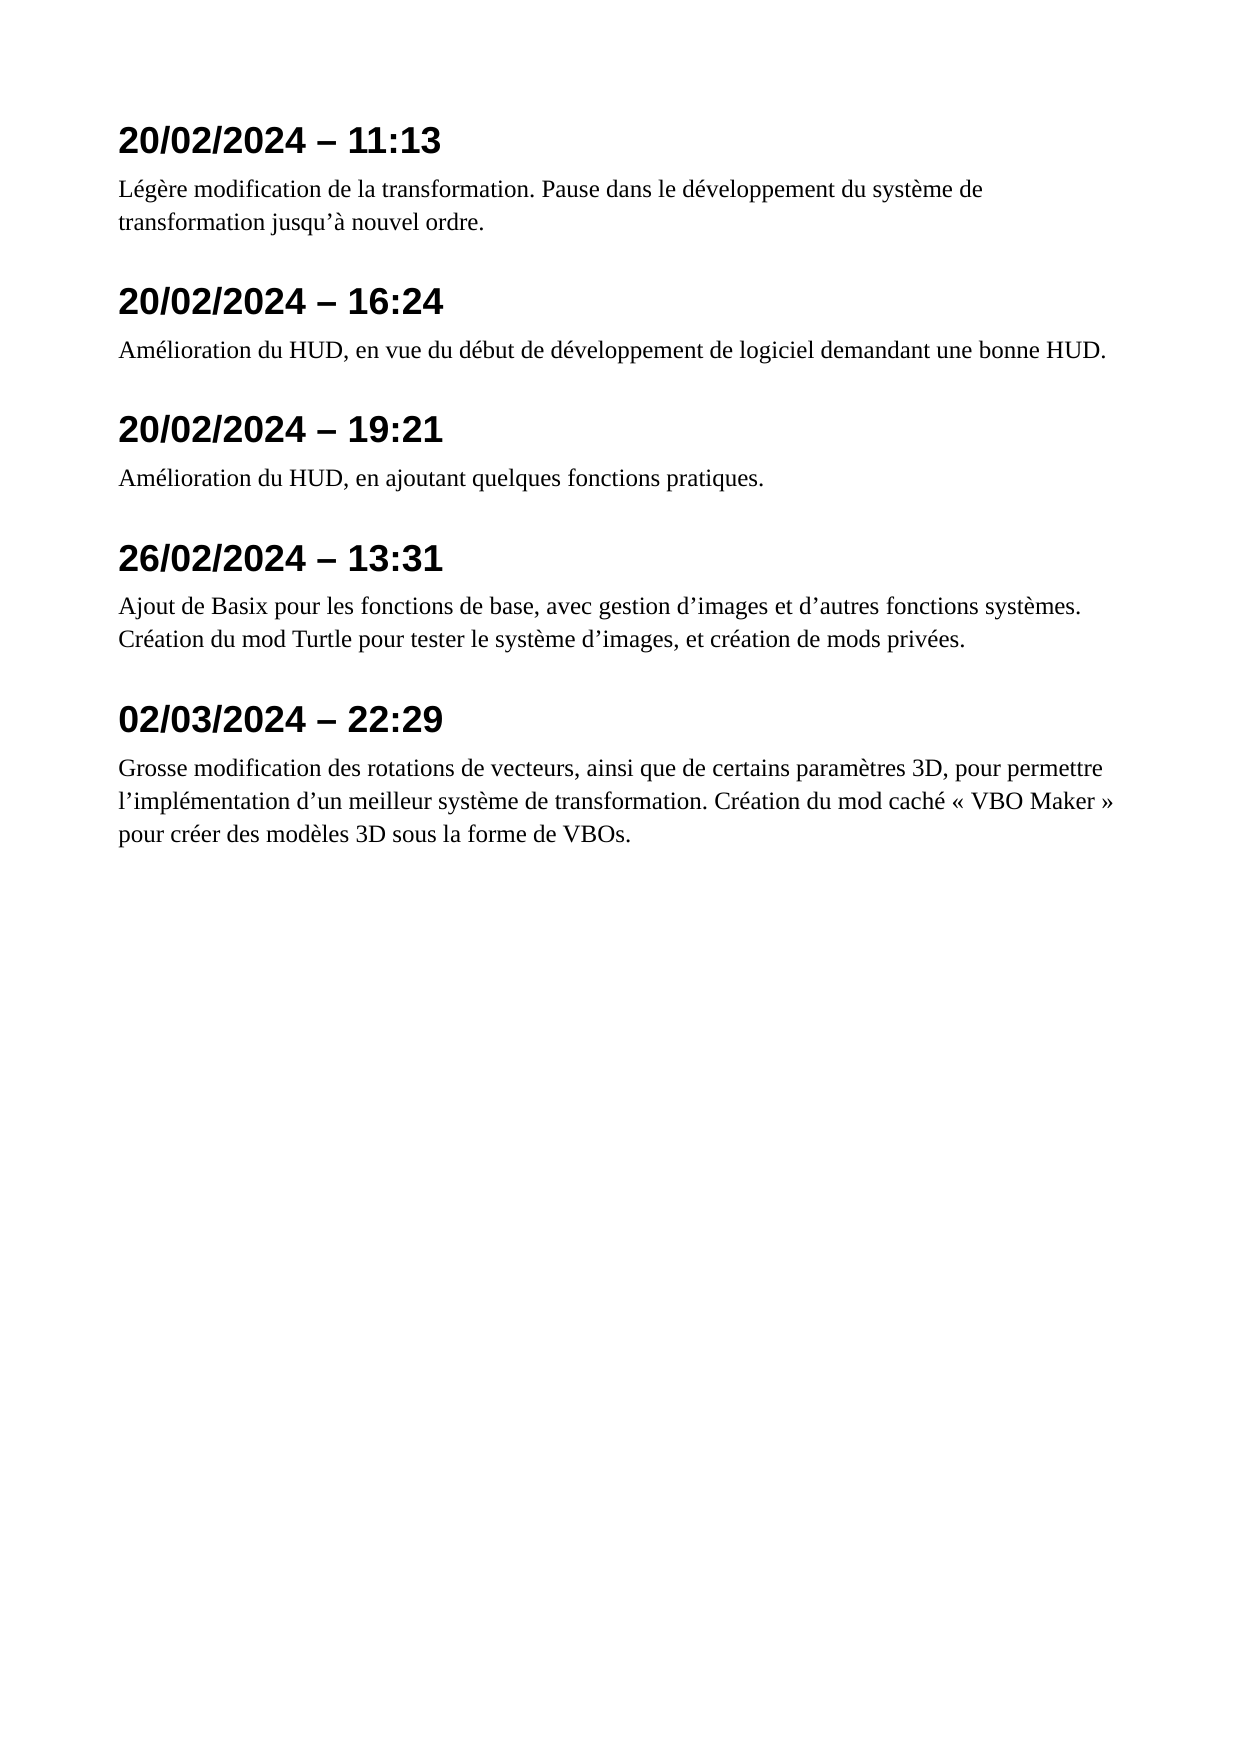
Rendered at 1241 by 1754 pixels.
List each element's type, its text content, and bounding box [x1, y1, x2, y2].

text Amélioration du HUD, en vue du début de développement de logiciel demandant une bonne HUD. [118, 335, 1122, 364]
text Légère modification de la transformation. Pause dans le développement du système de transformation jusqu’à nouvel ordre. [118, 174, 1122, 236]
subtitle 26/02/2024 – 13:31 [118, 536, 1122, 579]
subtitle 20/02/2024 – 19:21 [118, 408, 1122, 451]
text Grosse modification des rotations de vecteurs, ainsi que de certains paramètres 3D, pour permettre l’implémentation d’un meilleur système de transformation. Création du mod caché « VBO Maker » pour créer des modèles 3D sous la forme de VBOs. [118, 753, 1122, 847]
subtitle 20/02/2024 – 11:13 [118, 118, 1122, 161]
text Ajout de Basix pour les fonctions de base, avec gestion d’images et d’autres fonctions systèmes. Création du mod Turtle pour tester le système d’images, et création de mods privées. [118, 591, 1122, 653]
text Amélioration du HUD, en ajoutant quelques fonctions pratiques. [118, 463, 1122, 492]
subtitle 02/03/2024 – 22:29 [118, 697, 1122, 740]
subtitle 20/02/2024 – 16:24 [118, 279, 1122, 322]
